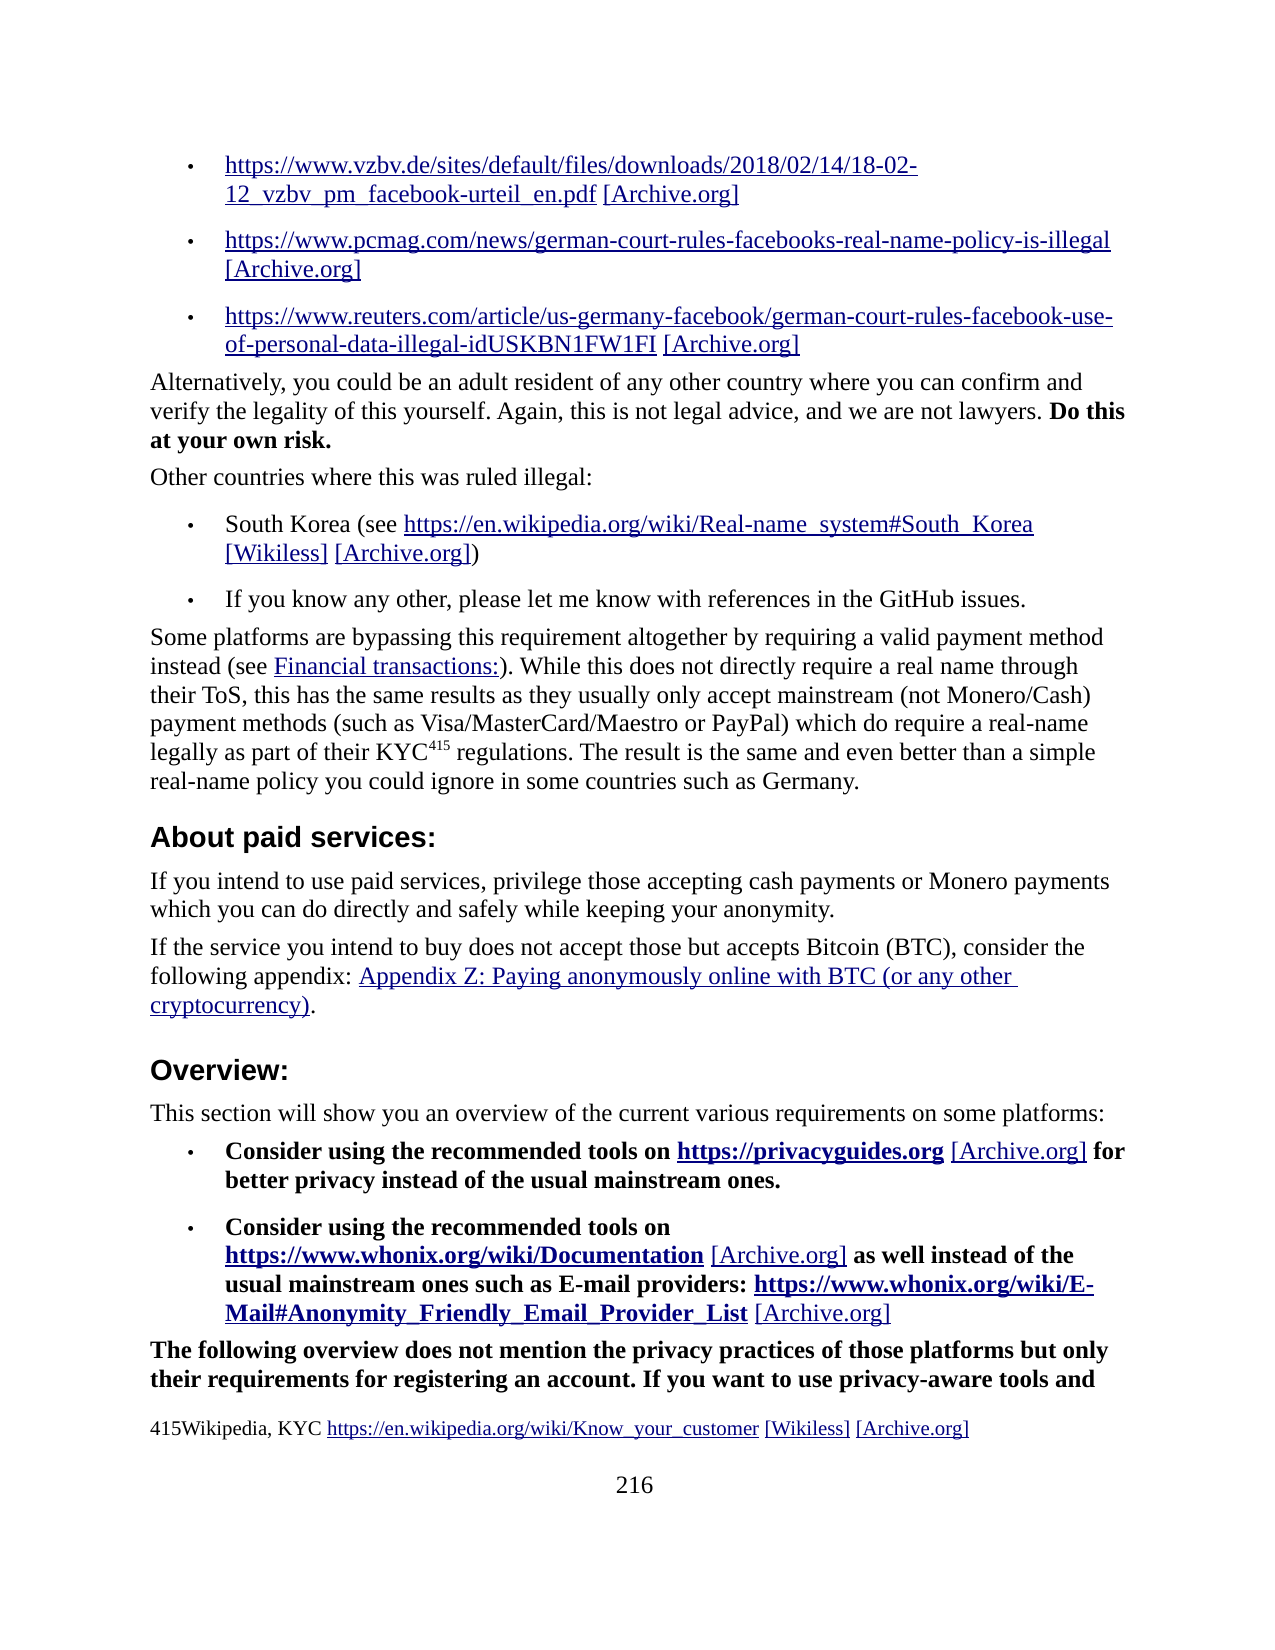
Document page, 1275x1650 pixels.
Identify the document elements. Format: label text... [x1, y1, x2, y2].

text The following overview does not mention the privacy practices of those platforms but only their requirements for registering an account. If you want to use privacy-aware tools and [150, 1336, 1125, 1393]
list Consider using the recommended tools on https://www.whonix.org/wiki/Documentation [Archive.org] as well instead of the usual mainstream ones such as E-mail providers: https://www.whonix.org/wiki/E-Mail#Anonymity_Friendly_Email_Provider_List [Archive.org] [187, 1212, 1125, 1327]
list https://www.pcmag.com/news/german-court-rules-facebooks-real-name-policy-is-illegal [Archive.org] [187, 225, 1125, 283]
list South Korea (see https://en.wikipedia.org/wiki/Real-name_system#South_Korea [Wikiless] [Archive.org]) [187, 509, 1125, 567]
text Alternatively, you could be an adult resident of any other country where you can confirm and verify the legality of this yourself. Again, this is not legal advice, and we are not lawyers. Do this at your own risk. [150, 367, 1125, 453]
text This section will show you an overview of the current various requirements on some platforms: [150, 1098, 1125, 1127]
text Other countries where this was ruled illegal: [150, 462, 1125, 491]
subtitle About paid services: [150, 820, 1125, 853]
text If the service you intend to buy does not accept those but accepts Bitcoin (BTC), consider the following appendix: Appendix Z: Paying anonymously online with BTC (or any other cryptocurrency). [150, 932, 1125, 1018]
list Consider using the recommended tools on https://privacyguides.org [Archive.org] for better privacy instead of the usual mainstream ones. [187, 1136, 1125, 1194]
list https://www.reuters.com/article/us-germany-facebook/german-court-rules-facebook-use-of-personal-data-illegal-idUSKBN1FW1FI [Archive.org] [187, 301, 1125, 358]
list https://www.vzbv.de/sites/default/files/downloads/2018/02/14/18-02-12_vzbv_pm_facebook-urteil_en.pdf [Archive.org] [187, 150, 1125, 207]
text If you intend to use paid services, privilege those accepting cash payments or Monero payments which you can do directly and safely while keeping your anonymity. [150, 866, 1125, 923]
list If you know any other, please let me know with references in the GitHub issues. [187, 584, 1125, 613]
subtitle Overview: [150, 1052, 1125, 1086]
text Some platforms are bypassing this requirement altogether by requiring a valid payment method instead (see Financial transactions:). While this does not directly require a real name through their ToS, this has the same results as they usually only accept mainstream (not Monero/Cash) payment methods (such as Visa/MasterCard/Maestro or PayPal) which do require a real-name legally as part of their KYC regulations. The result is the same and even better than a simple real-name policy you could ignore in some countries such as Germany. [150, 622, 1125, 795]
text Wikipedia, KYC https://en.wikipedia.org/wiki/Know_your_customer [Wikiless] [Archive.org] [150, 1416, 1125, 1440]
